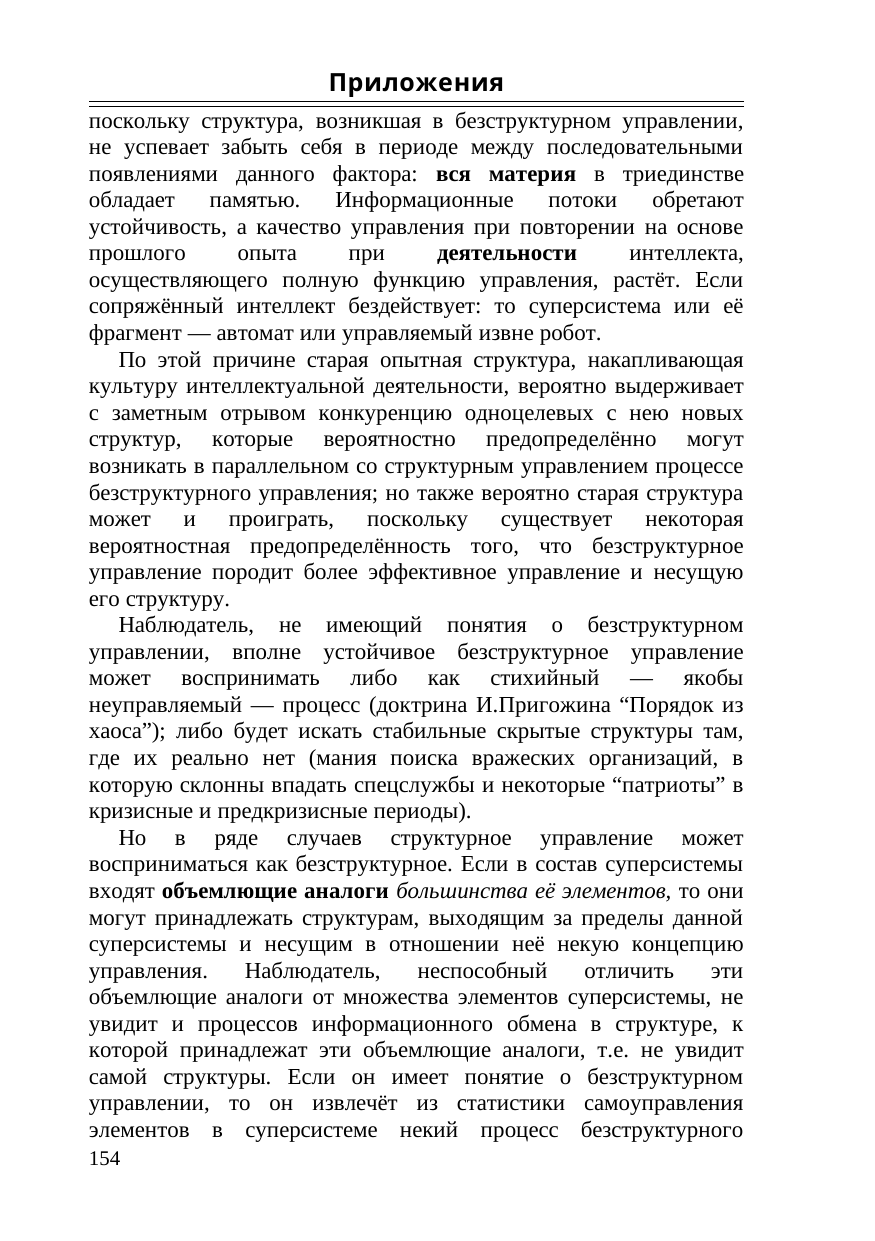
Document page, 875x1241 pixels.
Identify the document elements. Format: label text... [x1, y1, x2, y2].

text По этой причине старая опытная структура, накапливающая культуру интеллектуальной деятельности, вероятно выдерживает с заметным отрывом конкуренцию одноцелевых с нею новых структур, которые вероятностно предопределённо могут возникать в параллельном со структурным управлением процессе безструктурного управления; но также вероятно старая структура может и проиграть, поскольку существует некоторая вероятностная предопределённость того, что безструктурное управление породит более эффективное управление и несущую его структуру. [89, 346, 744, 611]
text Но в ряде случаев структурное управление может восприниматься как безструктурное. Если в состав суперсистемы входят объемлющие аналоги большинства её элементов, то они могут принадлежать структурам, выходящим за пределы данной суперсистемы и несущим в отношении неё некую концепцию управления. Наблюдатель, неспособный отличить эти объемлющие аналоги от множества элементов суперсистемы, не увидит и процессов информационного обмена в структуре, к которой принадлежат эти объемлющие аналоги, т.е. не увидит самой структуры. Если он имеет понятие о безструктурном управлении, то он извлечёт из статистики самоуправления элементов в суперсистеме некий процесс безструктурного [89, 824, 744, 1142]
text Наблюдатель, не имеющий понятия о безструктурном управлении, вполне устойчивое безструктурное управление может воспринимать либо как стихийный — якобы неуправляемый — процесс (док­т­ри­на И.Пригожина “Порядок из хаоса”); либо будет искать стабильные скрытые структуры там, где их реально нет (ма­ния поиска вражеских организаций, в которую склонны впадать спецслужбы и некоторые “патриоты” в кризисные и предкризисные периоды). [89, 611, 744, 824]
text поскольку структура, возникшая в безструктурном управлении, не успевает забыть себя в периоде между последовательными появлениями данного фактора: вся материя в триединстве обладает памятью. Информационные потоки обретают устойчивость, а качество управления при повторении на основе прошлого опыта при деятельности интеллекта, осуществляющего полную функцию управления, растёт. Если сопряжённый интеллект бездействует: то суперсистема или её фрагмент — автомат или управляемый извне робот. [89, 107, 744, 346]
